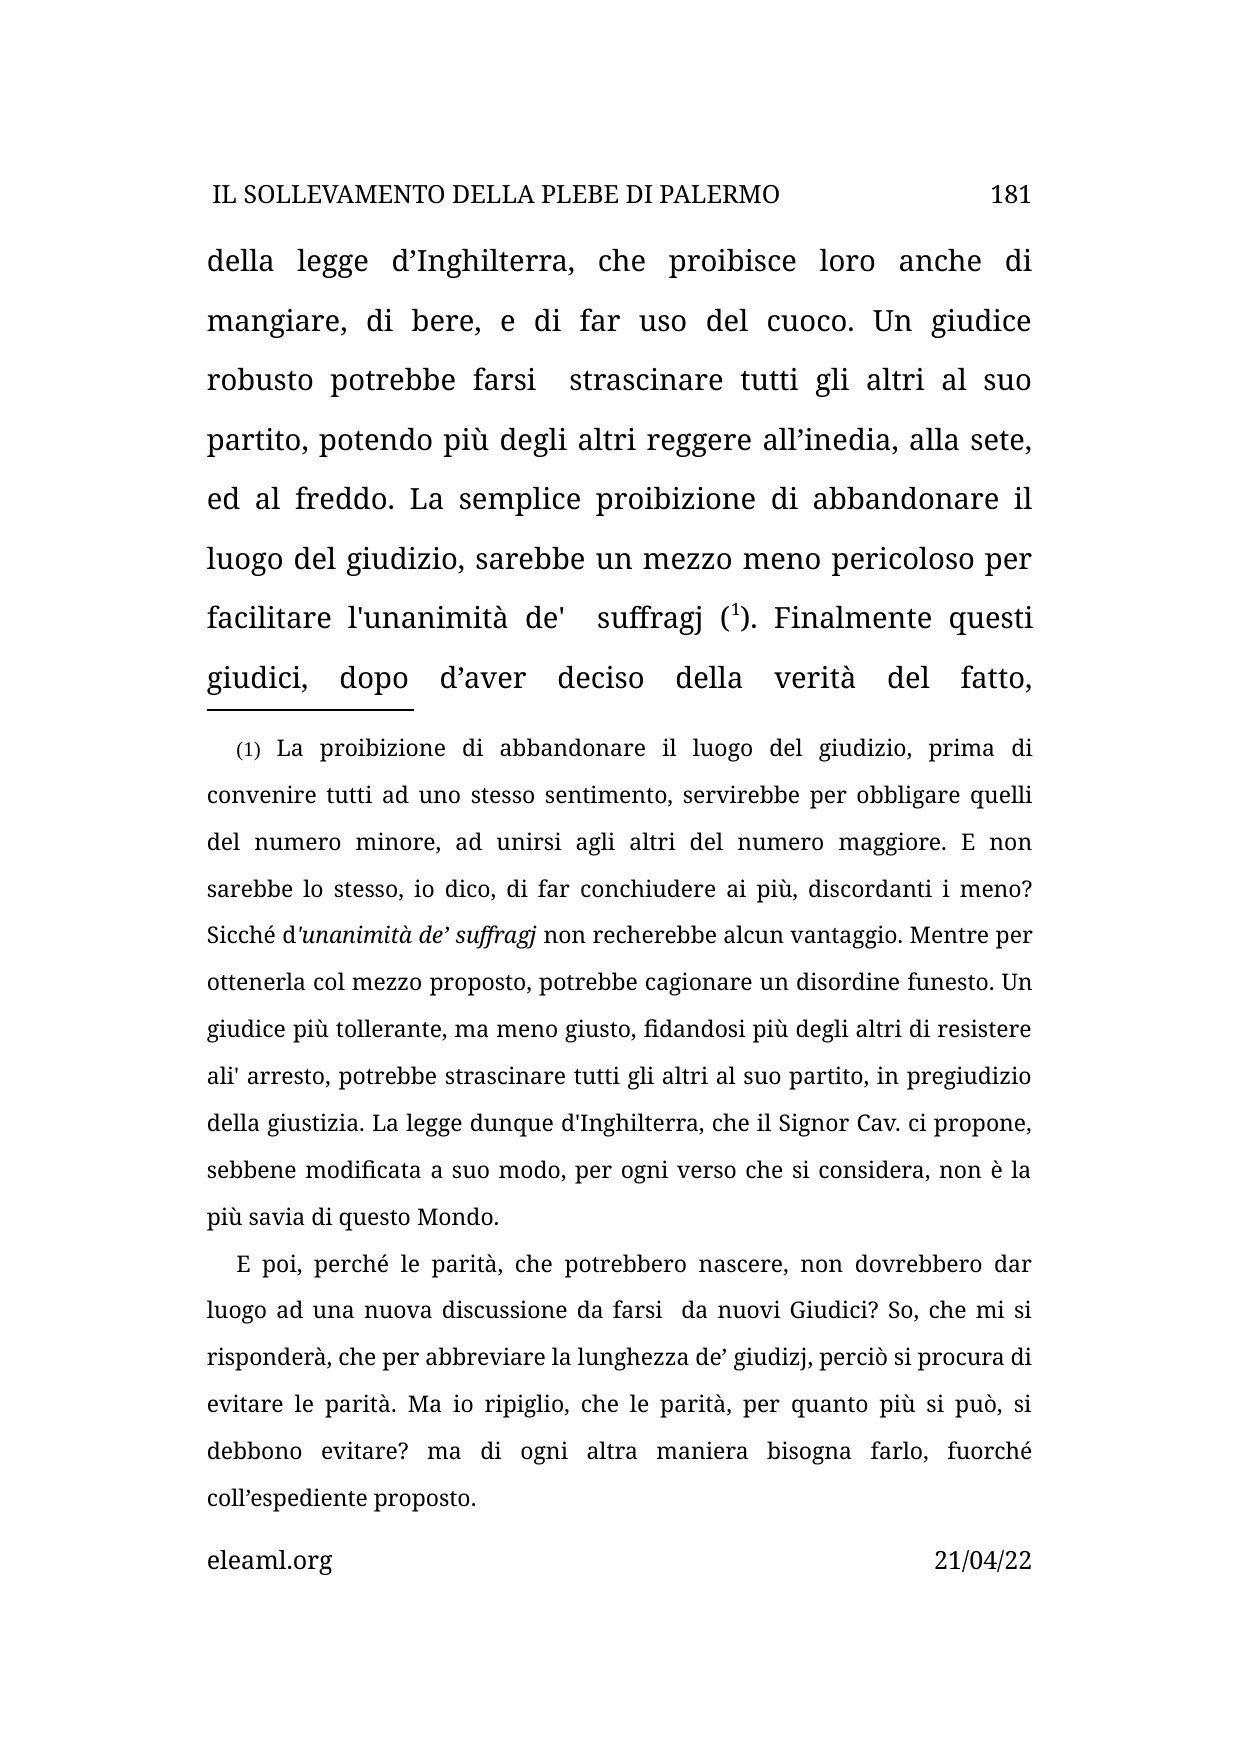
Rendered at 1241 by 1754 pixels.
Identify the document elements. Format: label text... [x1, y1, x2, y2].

text della legge d’Inghilterra, che proibisce loro anche di mangiare, di bere, e di far uso del cuoco. Un giudice robusto potrebbe farsi strascinare tutti gli altri al suo partito, potendo più degli altri reggere all’inedia, alla sete, ed al freddo. La semplice proibizione di abbandonare il luogo del giudizio, sarebbe un mezzo meno pericoloso per facilitare l'unanimità de' suffragj (). Finalmente questi giudici, dopo d’aver deciso della verità del fatto, [207, 241, 1033, 697]
text E poi, perché le parità, che potrebbero nascere, non dovrebbero dar luogo ad una nuova discussione da farsi da nuovi Giudici? So, che mi si risponderà, che per abbreviare la lunghezza de’ giudizj, perciò si procura di evitare le parità. Ma io ripiglio, che le parità, per quanto più si può, si debbono evitare? ma di ogni altra maniera bisogna farlo, fuorché coll’espediente proposto. [207, 1248, 1033, 1513]
text La proibizione di abbandonare il luogo del giudizio, prima di convenire tutti ad uno stesso sentimento, servirebbe per obbligare quelli del numero minore, ad unirsi agli altri del numero maggiore. E non sarebbe lo stesso, io dico, di far conchiudere ai più, discordanti i meno? Sicché d'unanimità de’ suffragj non recherebbe alcun vantaggio. Mentre per ottenerla col mezzo proposto, potrebbe cagionare un disordine funesto. Un giudice più tollerante, ma meno giusto, fidandosi più degli altri di resistere ali' arresto, potrebbe strascinare tutti gli altri al suo partito, in pregiudizio della giustizia. La legge dunque d'Inghilterra, che il Signor Cav. ci propone, sebbene modificata a suo modo, per ogni verso che si considera, non è la più savia di questo Mondo. [207, 732, 1033, 1232]
